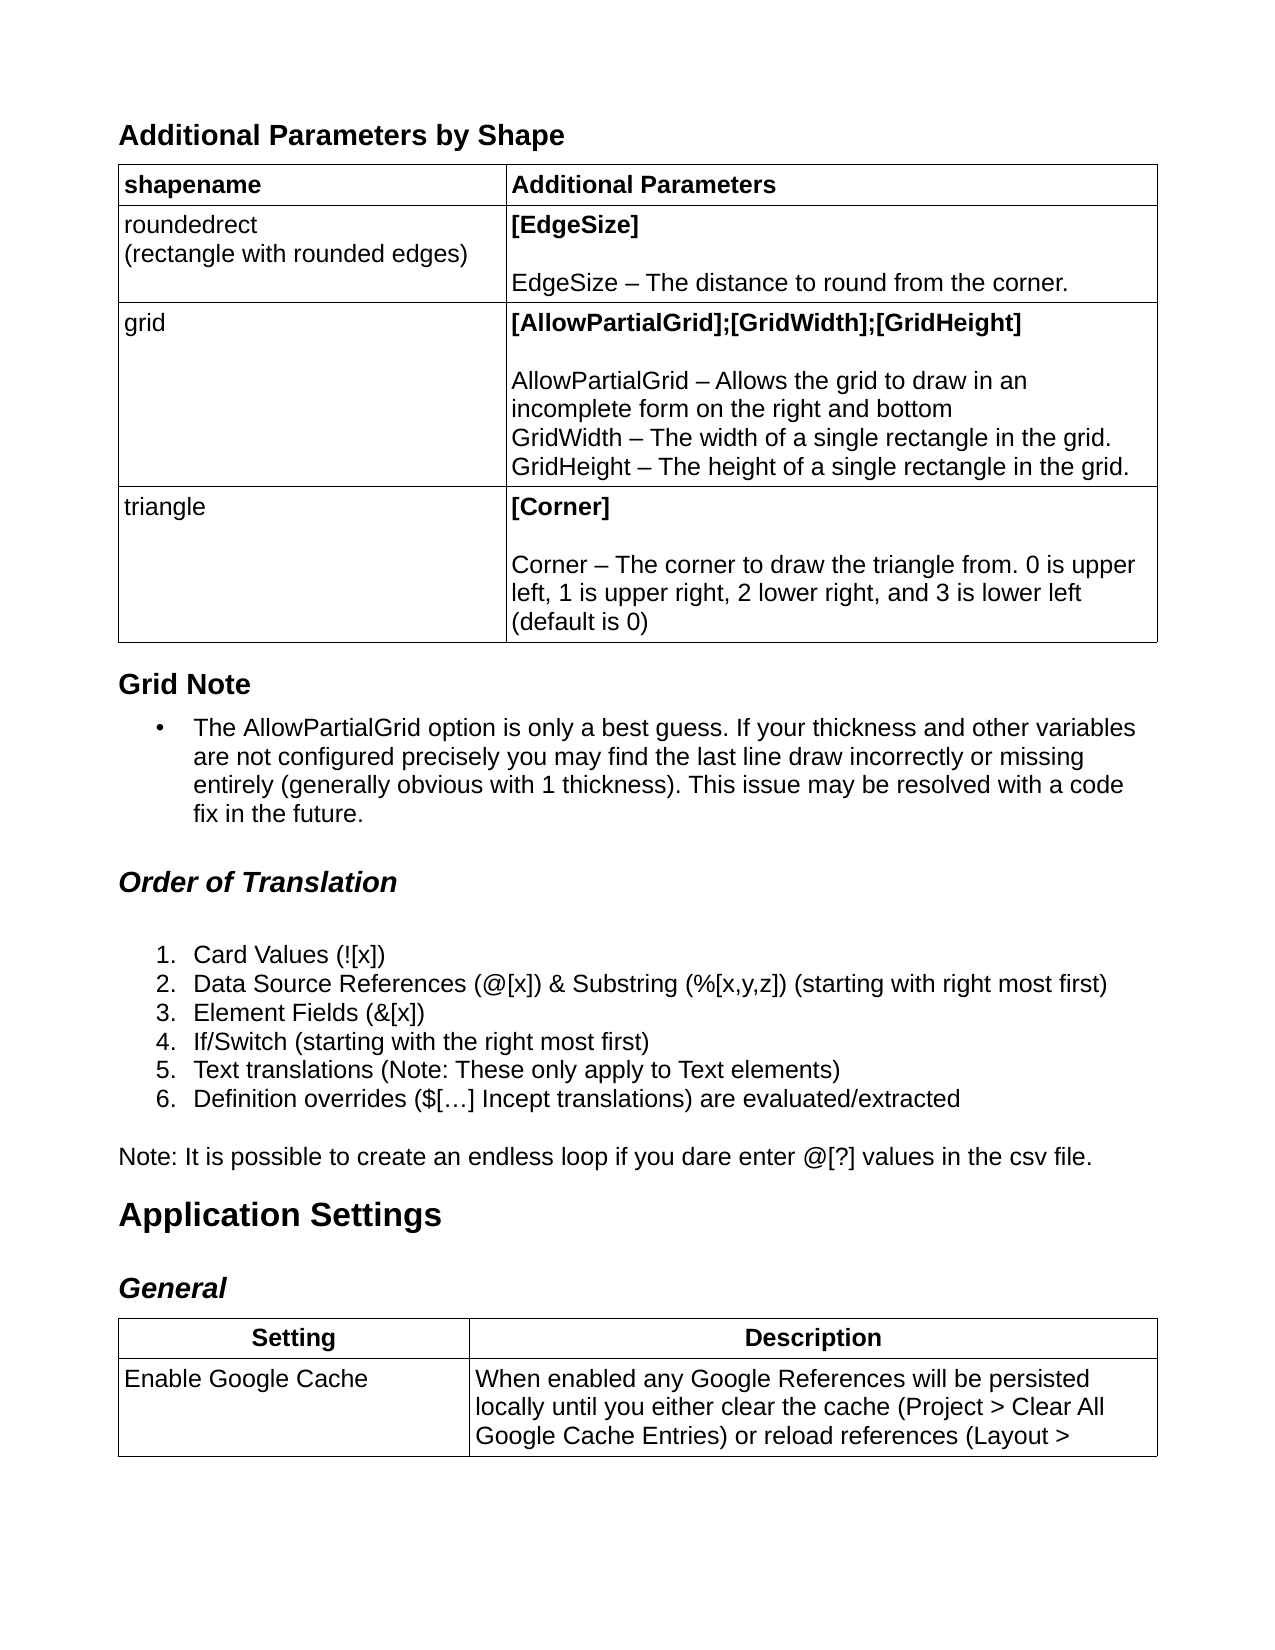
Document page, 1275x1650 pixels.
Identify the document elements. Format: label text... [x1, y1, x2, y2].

table_header shapename [119, 165, 506, 204]
table_cell [AllowPartialGrid];[GridWidth];[GridHeight] AllowPartialGrid – Allows the grid to draw in an incomplete form on the right and bottom GridWidth – The width of a single rectangle in the grid. GridHeight – The height of a single rectangle in the grid. [507, 303, 1157, 486]
table_header Description [470, 1319, 1157, 1358]
table_cell Enable Google Cache [119, 1359, 469, 1456]
list Text translations (Note: These only apply to Text elements) [156, 1055, 1157, 1084]
subtitle Additional Parameters by Shape [118, 118, 1157, 152]
table_cell [EdgeSize] EdgeSize – The distance to round from the corner. [507, 206, 1157, 302]
subtitle Order of Translation [118, 865, 1157, 899]
list If/Switch (starting with the right most first) [156, 1026, 1157, 1055]
subtitle General [118, 1271, 1157, 1305]
subtitle Application Settings [118, 1195, 1157, 1234]
list The AllowPartialGrid option is only a best guess. If your thickness and other variables are not configured precisely you may find the last line draw incorrectly or missing entirely (generally obvious with 1 thickness). This issue may be resolved with a code fix in the future. [156, 713, 1157, 828]
table_cell grid [119, 303, 506, 486]
list Element Fields (&[x]) [156, 998, 1157, 1026]
list Card Values (![x]) [156, 940, 1157, 969]
text Note: It is possible to create an endless loop if you dare enter @[?] values in the csv file. [118, 1141, 1157, 1170]
table_header Setting [119, 1319, 469, 1358]
table_cell triangle [119, 487, 506, 642]
table_cell roundedrect (rectangle with rounded edges) [119, 206, 506, 302]
table_cell When enabled any Google References will be persisted locally until you either clear the cache (Project > Clear All Google Cache Entries) or reload references (Layout > [470, 1359, 1157, 1456]
list Data Source References (@[x]) & Substring (%[x,y,z]) (starting with right most first) [156, 969, 1157, 998]
table_header Additional Parameters [507, 165, 1157, 204]
table_cell [Corner] Corner – The corner to draw the triangle from. 0 is upper left, 1 is upper right, 2 lower right, and 3 is lower left (default is 0) [507, 487, 1157, 642]
subtitle Grid Note [118, 667, 1157, 700]
list Definition overrides ($[…] Incept translations) are evaluated/extracted [156, 1084, 1157, 1113]
